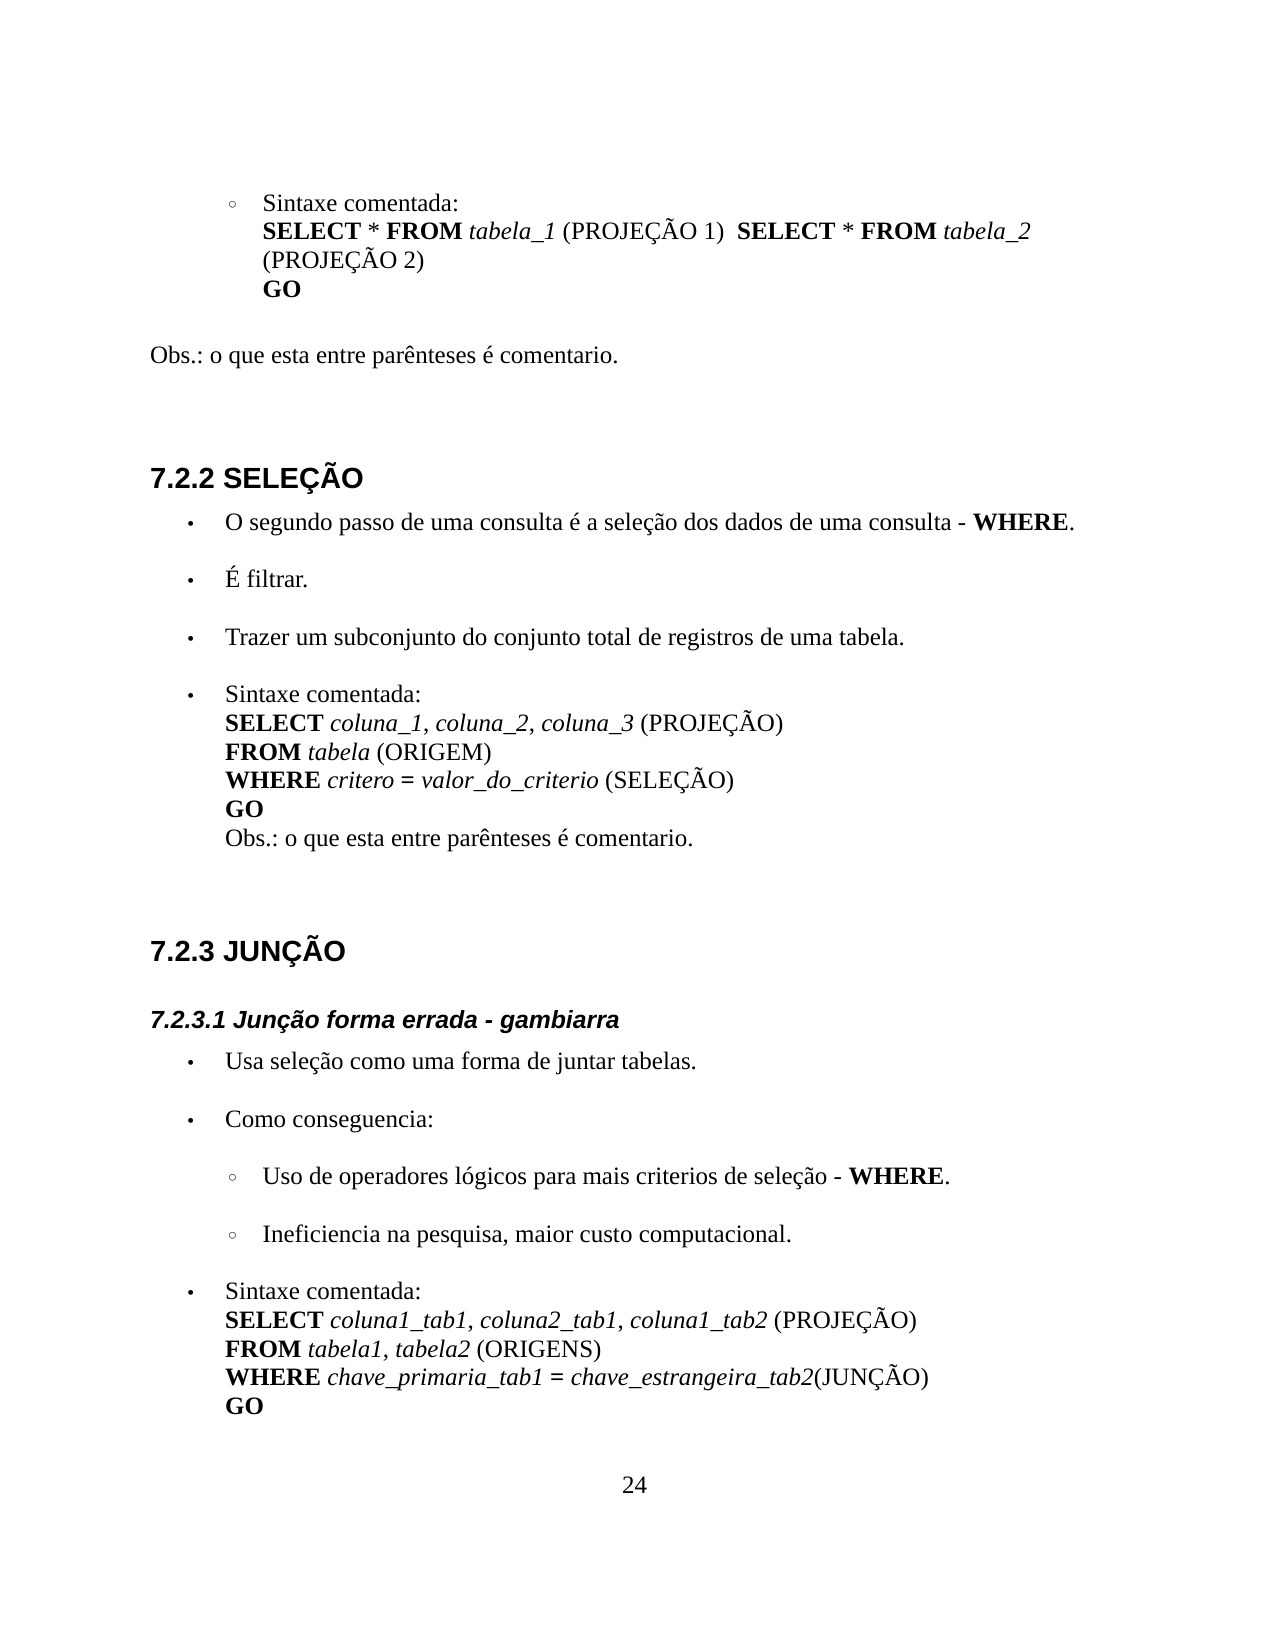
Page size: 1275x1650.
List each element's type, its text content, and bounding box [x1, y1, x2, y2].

list Sintaxe comentada: SELECT * FROM tabela_1 (PROJEÇÃO 1) SELECT * FROM tabela_2 (PROJEÇÃO 2) GO [225, 188, 1125, 331]
text Obs.: o que esta entre parênteses é comentario. [150, 340, 1125, 398]
list Trazer um subconjunto do conjunto total de registros de uma tabela. [187, 622, 1125, 679]
list Sintaxe comentada: SELECT coluna1_tab1, coluna2_tab1, coluna1_tab2 (PROJEÇÃO) FROM tabela1, tabela2 (ORIGENS) WHERE chave_primaria_tab1 = chave_estrangeira_tab2(JUNÇÃO) GO [187, 1276, 1125, 1420]
list Uso de operadores lógicos para mais criterios de seleção - WHERE. [225, 1161, 1125, 1219]
subtitle 7.2.3.1 Junção forma errada - gambiarra [150, 1005, 1125, 1034]
subtitle 7.2.3 JUNÇÃO [150, 934, 1125, 968]
list O segundo passo de uma consulta é a seleção dos dados de uma consulta - WHERE. [187, 507, 1125, 564]
list Sintaxe comentada: SELECT coluna_1, coluna_2, coluna_3 (PROJEÇÃO) FROM tabela (ORIGEM) WHERE critero = valor_do_criterio (SELEÇÃO) GO Obs.: o que esta entre parênteses é comentario. [187, 679, 1125, 880]
subtitle 7.2.2 SELEÇÃO [150, 461, 1125, 494]
list Usa seleção como uma forma de juntar tabelas. [187, 1046, 1125, 1104]
list É filtrar. [187, 564, 1125, 622]
list Ineficiencia na pesquisa, maior custo computacional. [225, 1219, 1125, 1276]
list [187, 150, 1125, 179]
list Como conseguencia: [187, 1104, 1125, 1161]
